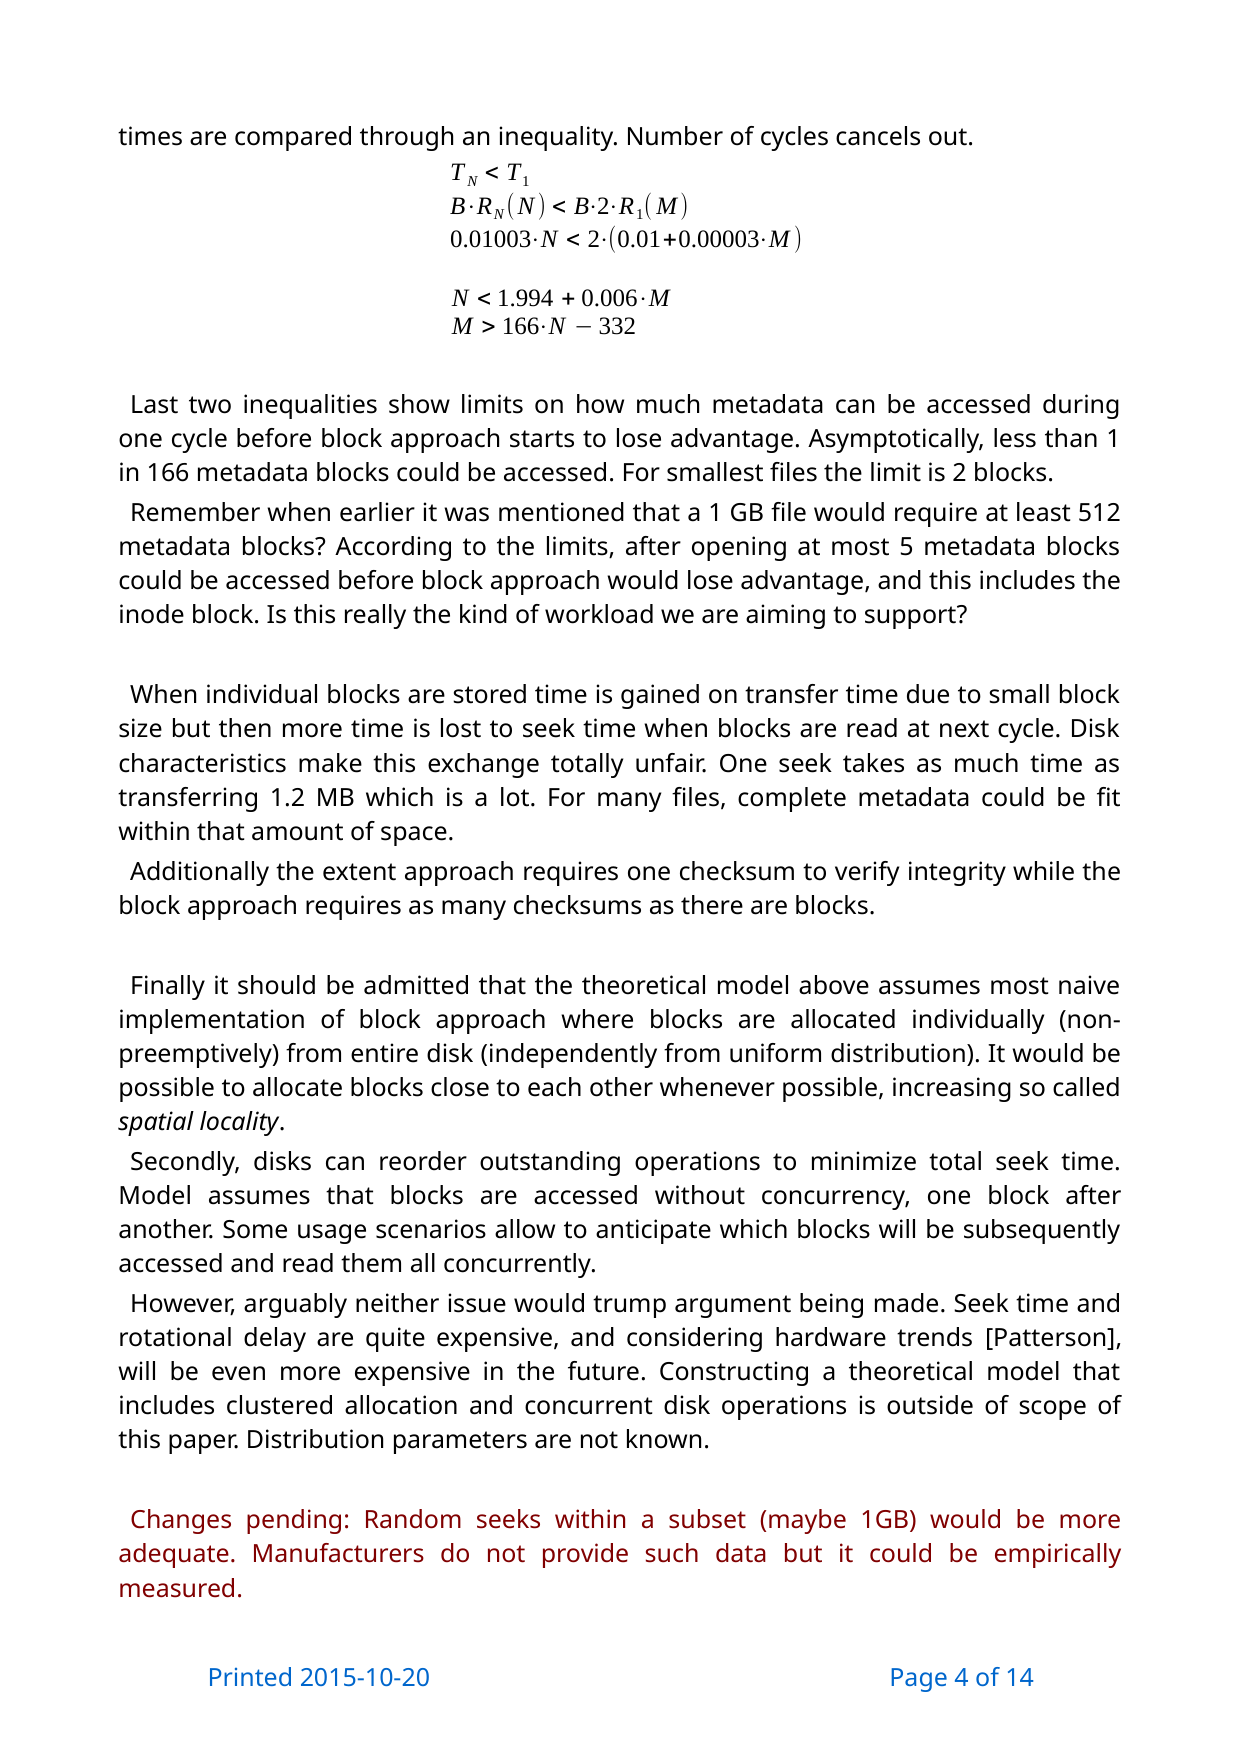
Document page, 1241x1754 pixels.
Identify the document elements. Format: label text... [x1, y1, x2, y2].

text When individual blocks are stored time is gained on transfer time due to small block size but then more time is lost to seek time when blocks are read at next cycle. Disk characteristics make this exchange totally unfair. One seek takes as much time as transferring 1.2 MB which is a lot. For many files, complete metadata could be fit within that amount of space. [118, 677, 1122, 847]
text However, arguably neither issue would trump argument being made. Seek time and rotational delay are quite expensive, and considering hardware trends [Patterson], will be even more expensive in the future. Constructing a theoretical model that includes clustered allocation and concurrent disk operations is outside of scope of this paper. Distribution parameters are not known. [118, 1286, 1122, 1456]
text Secondly, disks can reorder outstanding operations to minimize total seek time. Model assumes that blocks are accessed without concurrency, one block after another. Some usage scenarios allow to anticipate which blocks will be subsequently accessed and read them all concurrently. [118, 1144, 1122, 1280]
text times are compared through an inequality. Number of cycles cancels out. [118, 118, 1122, 152]
text Changes pending: Random seeks within a subset (maybe 1GB) would be more adequate. Manufacturers do not provide such data but it could be empirically measured. [118, 1502, 1122, 1604]
text Last two inequalities show limits on how much metadata can be accessed during one cycle before block approach starts to lose advantage. Asymptotically, less than 1 in 166 metadata blocks could be accessed. For smallest files the limit is 2 blocks. [118, 387, 1122, 489]
text Remember when earlier it was mentioned that a 1 GB file would require at least 512 metadata blocks? According to the limits, after opening at most 5 metadata blocks could be accessed before block approach would lose advantage, and this includes the inode block. Is this really the kind of workload we are aiming to support? [118, 495, 1122, 631]
text Additionally the extent approach requires one checksum to verify integrity while the block approach requires as many checksums as there are blocks. [118, 853, 1122, 921]
text Finally it should be admitted that the theoretical model above assumes most naive implementation of block approach where blocks are allocated individually (non-preemptively) from entire disk (independently from uniform distribution). It would be possible to allocate blocks close to each other whenever possible, increasing so called spatial locality. [118, 967, 1122, 1138]
